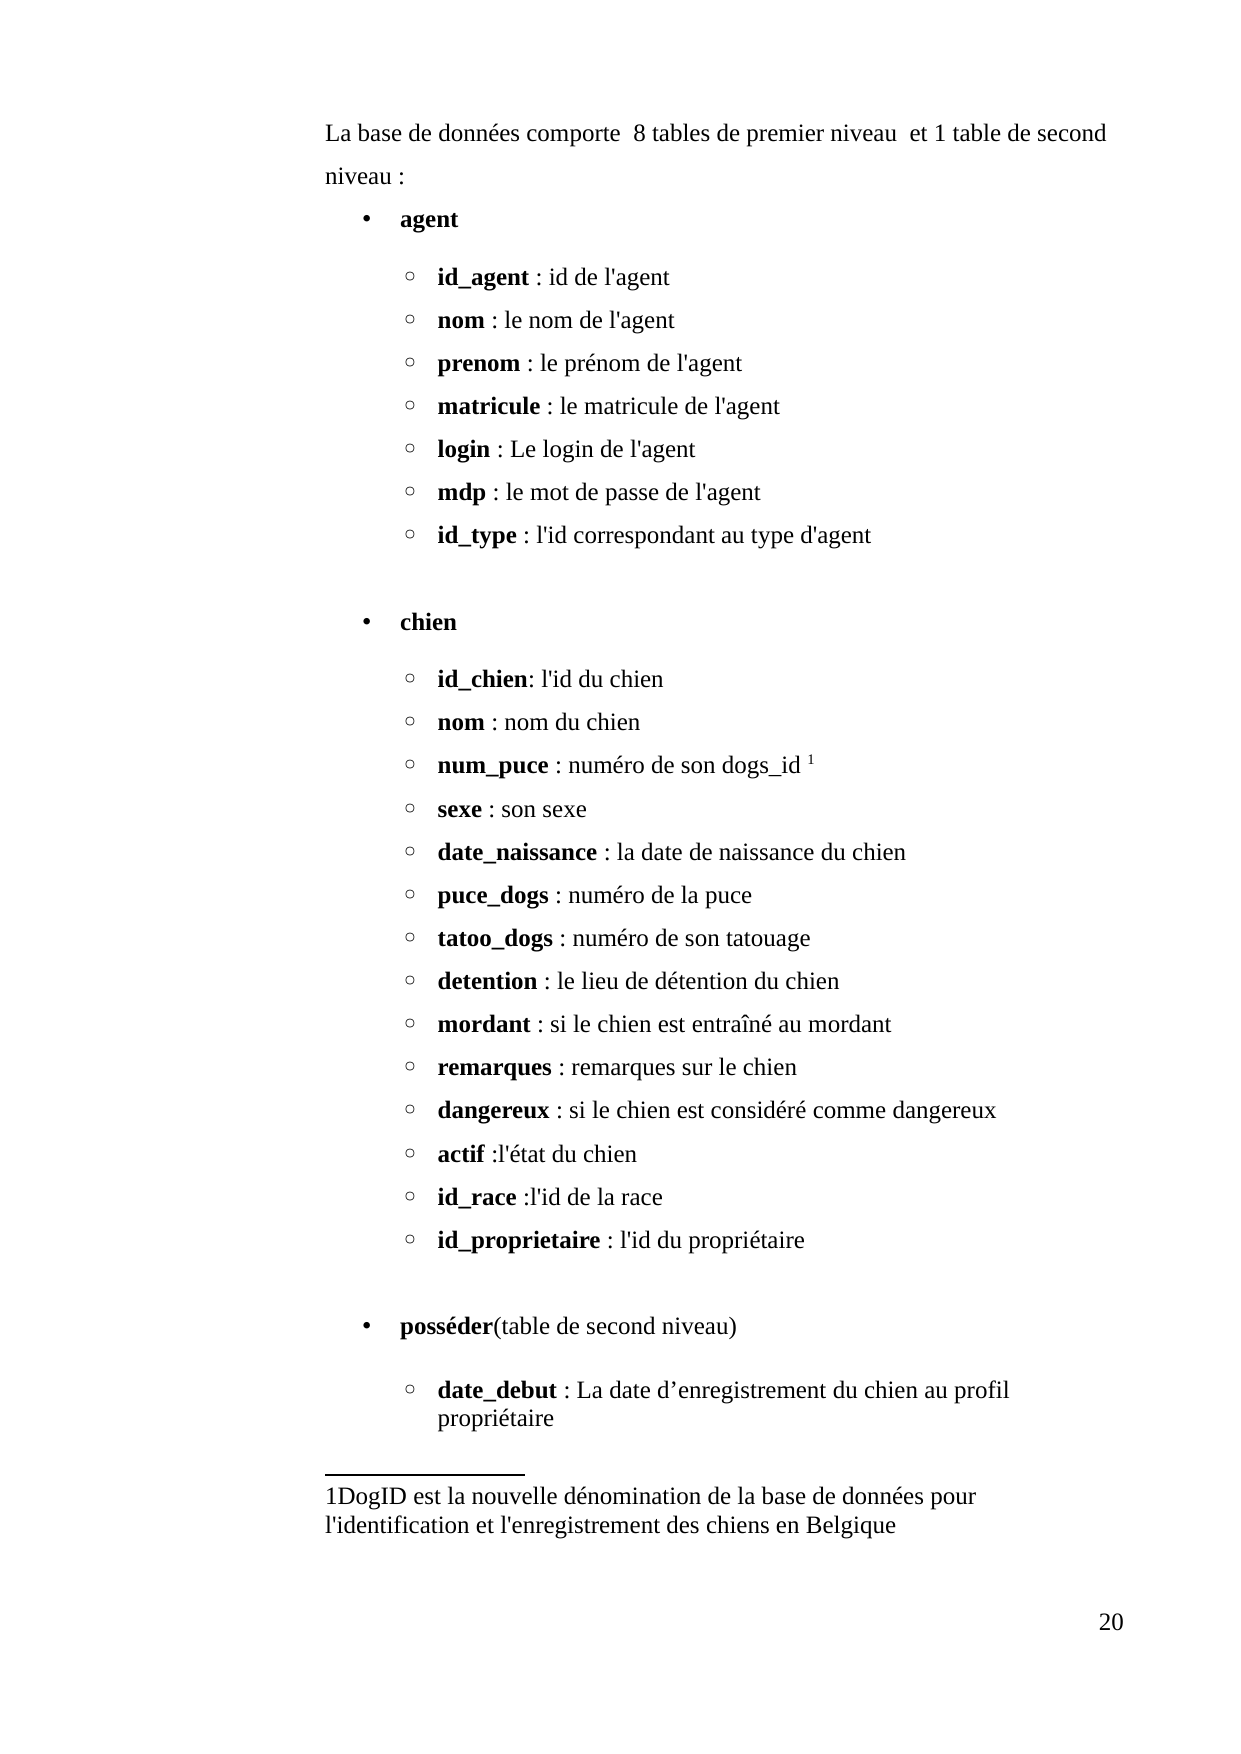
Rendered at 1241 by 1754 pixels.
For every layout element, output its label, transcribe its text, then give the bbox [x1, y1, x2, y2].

text La base de données comporte 8 tables de premier niveau et 1 table de second niveau : [325, 118, 1123, 190]
list agent [362, 204, 1123, 233]
list actif :l'état du chien [400, 1139, 1123, 1167]
list sexe : son sexe [400, 794, 1123, 822]
list num_puce : numéro de son dogs_id [400, 751, 1123, 779]
list login : Le login de l'agent [400, 434, 1123, 463]
list nom : le nom de l'agent [400, 305, 1123, 334]
list mordant : si le chien est entraîné au mordant [400, 1009, 1123, 1038]
list puce_dogs : numéro de la puce [400, 880, 1123, 909]
list dangereux : si le chien est considéré comme dangereux [400, 1096, 1123, 1124]
list posséder(table de second niveau) [362, 1311, 1123, 1340]
list chien [362, 607, 1123, 636]
list date_naissance : la date de naissance du chien [400, 837, 1123, 866]
list remarques : remarques sur le chien [400, 1052, 1123, 1081]
list id_proprietaire : l'id du propriétaire [400, 1225, 1123, 1254]
list id_type : l'id correspondant au type d'agent [400, 521, 1123, 549]
list prenom : le prénom de l'agent [400, 348, 1123, 377]
list DogID est la nouvelle dénomination de la base de données pour l'identification et l'enregistrement des chiens en Belgique [325, 1481, 1123, 1539]
list mdp : le mot de passe de l'agent [400, 477, 1123, 506]
list matricule : le matricule de l'agent [400, 391, 1123, 420]
list id_chien: l'id du chien [400, 664, 1123, 693]
list detention : le lieu de détention du chien [400, 966, 1123, 995]
list nom : nom du chien [400, 707, 1123, 736]
list id_race :l'id de la race [400, 1182, 1123, 1211]
list tatoo_dogs : numéro de son tatouage [400, 923, 1123, 952]
list date_debut : La date d’enregistrement du chien au profil propriétaire [400, 1375, 1123, 1432]
list id_agent : id de l'agent [400, 262, 1123, 291]
